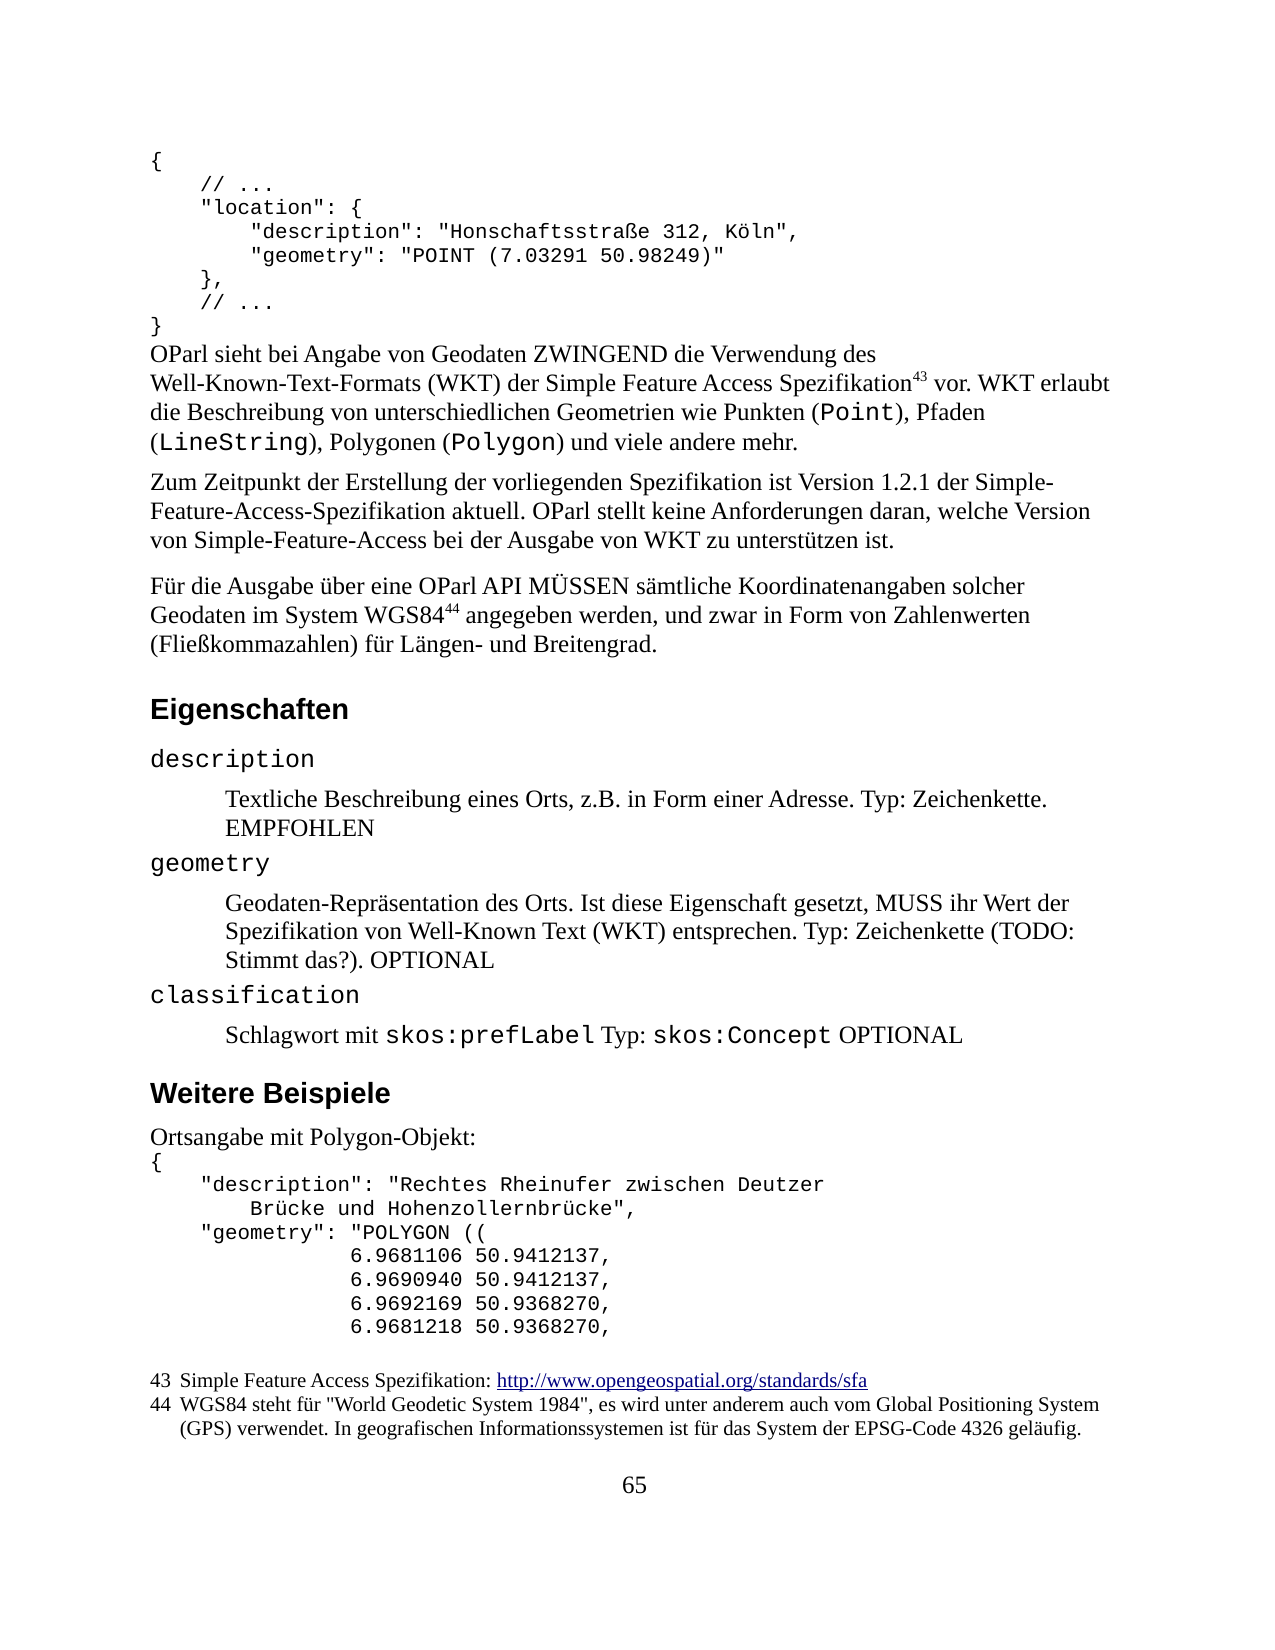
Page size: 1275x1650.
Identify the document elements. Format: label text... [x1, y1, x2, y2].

text }, [150, 268, 1125, 292]
text WGS84 steht für "World Geodetic System 1984", es wird unter anderem auch vom Global Positioning System (GPS) verwendet. In geografischen Informationssystemen ist für das System der EPSG-Code 4326 geläufig. [150, 1392, 1125, 1440]
text "geometry": "POINT (7.03291 50.98249)" [150, 244, 1125, 268]
text Für die Ausgabe über eine OParl API MÜSSEN sämtliche Koordinatenangaben solcher Geodaten im System WGS84 angegeben werden, und zwar in Form von Zahlenwerten (Fließkommazahlen) für Längen- und Breitengrad. [150, 571, 1125, 658]
text } [150, 316, 1125, 339]
subtitle Weitere Beispiele [150, 1076, 1125, 1109]
text classification [150, 983, 1125, 1011]
text { [150, 1151, 1125, 1174]
text 6.9690940 50.9412137, [150, 1269, 1125, 1293]
text Geodaten-Repräsentation des Orts. Ist diese Eigenschaft gesetzt, MUSS ihr Wert der Spezifikation von Well-Known Text (WKT) entsprechen. Typ: Zeichenkette (TODO: Stimmt das?). OPTIONAL [225, 888, 1125, 974]
text Zum Zeitpunkt der Erstellung der vorliegenden Spezifikation ist Version 1.2.1 der Simple-Feature-Access-Spezifikation aktuell. OParl stellt keine Anforderungen daran, welche Version von Simple-Feature-Access bei der Ausgabe von WKT zu unterstützen ist. [150, 467, 1125, 553]
text "location": { [150, 197, 1125, 221]
text Ortsangabe mit Polygon-Objekt: [150, 1122, 1125, 1151]
text { [150, 150, 1125, 174]
text Schlagwort mit skos:prefLabel Typ: skos:Concept OPTIONAL [225, 1020, 1125, 1051]
text Simple Feature Access Spezifikation: http://www.opengeospatial.org/standards/sfa [150, 1368, 1125, 1392]
text // ... [150, 292, 1125, 316]
text "description": "Rechtes Rheinufer zwischen Deutzer [150, 1174, 1125, 1198]
text Textliche Beschreibung eines Orts, z.B. in Form einer Adresse. Typ: Zeichenkette. EMPFOHLEN [225, 784, 1125, 841]
subtitle Eigenschaften [150, 692, 1125, 725]
text Brücke und Hohenzollernbrücke", [150, 1198, 1125, 1222]
text description [150, 747, 1125, 775]
text 6.9681218 50.9368270, [150, 1316, 1125, 1340]
text 6.9681106 50.9412137, [150, 1245, 1125, 1269]
text OParl sieht bei Angabe von Geodaten ZWINGEND die Verwendung des Well-Known-Text-Formats (WKT) der Simple Feature Access Spezifikation vor. WKT erlaubt die Beschreibung von unterschiedlichen Geometrien wie Punkten (Point), Pfaden (LineString), Polygonen (Polygon) und viele andere mehr. [150, 339, 1125, 458]
text "description": "Honschaftsstraße 312, Köln", [150, 221, 1125, 244]
text geometry [150, 850, 1125, 879]
text 6.9692169 50.9368270, [150, 1293, 1125, 1316]
text // ... [150, 174, 1125, 197]
text "geometry": "POLYGON (( [150, 1222, 1125, 1245]
